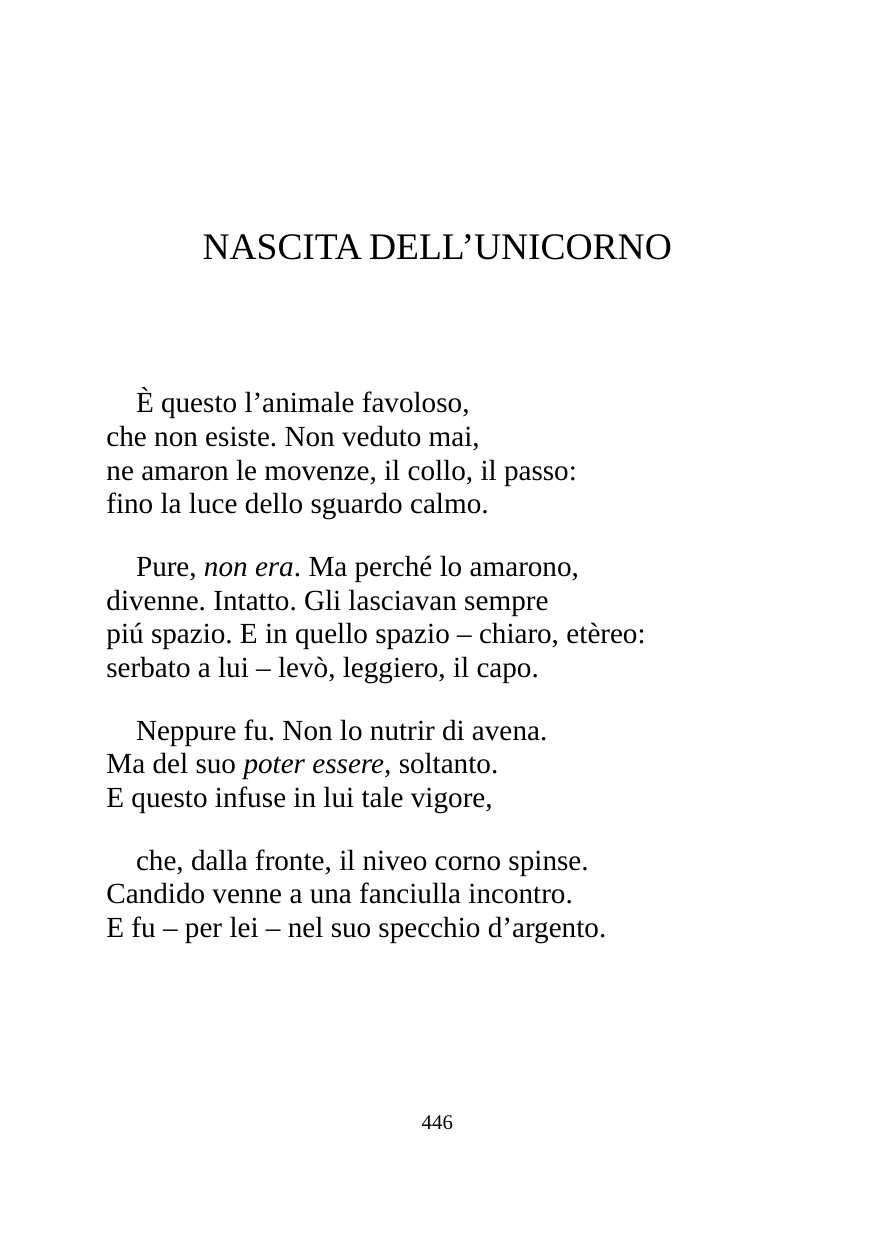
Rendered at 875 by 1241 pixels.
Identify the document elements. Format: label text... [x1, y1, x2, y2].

text È questo l’animale favoloso, che non esiste. Non veduto mai, ne amaron le movenze, il collo, il passo: fino la luce dello sguardo calmo. [106, 386, 768, 520]
text Pure, non era. Ma perché lo amarono, divenne. Intatto. Gli lasciavan sempre piú spazio. E in quello spazio – chiaro, etèreo: serbato a lui – levò, leggiero, il capo. [106, 549, 768, 683]
subtitle NASCITA DELL’UNICORNO [106, 224, 768, 267]
text Neppure fu. Non lo nutrir di avena. Ma del suo poter essere, soltanto. E questo infuse in lui tale vigore, [106, 713, 768, 813]
text che, dalla fronte, il niveo corno spinse. Candido venne a una fanciulla incontro. E fu – per lei – nel suo specchio d’argento. [106, 843, 768, 944]
